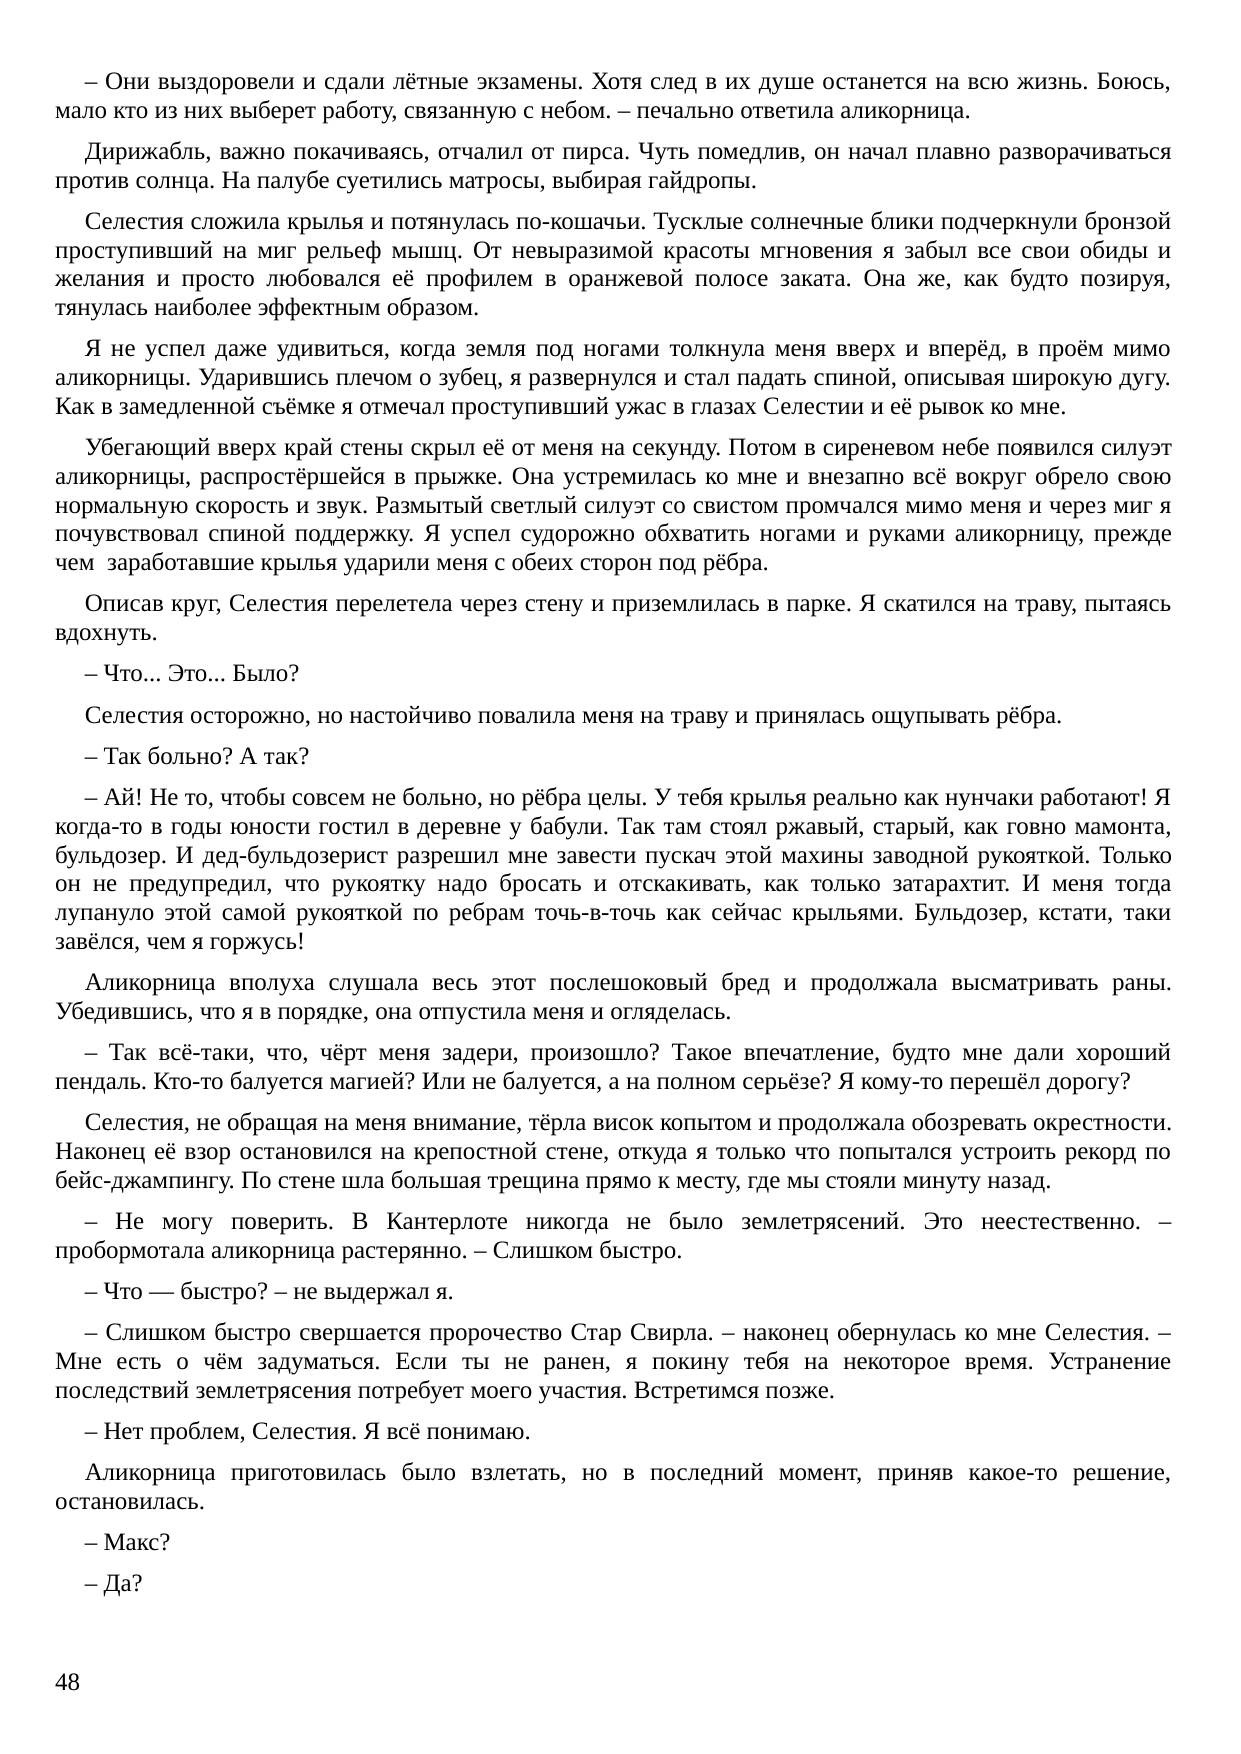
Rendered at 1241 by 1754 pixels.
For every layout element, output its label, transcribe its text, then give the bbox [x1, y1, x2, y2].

text Аликорница вполуха слушала весь этот послешоковый бред и продолжала высматривать раны. Убедившись, что я в порядке, она отпустила меня и огляделась. [55, 967, 1173, 1025]
text Дирижабль, важно покачиваясь, отчалил от пирса. Чуть помедлив, он начал плавно разворачиваться против солнца. На палубе суетились матросы, выбирая гайдропы. [55, 136, 1173, 193]
text Описав круг, Селестия перелетела через стену и приземлилась в парке. Я скатился на траву, пытаясь вдохнуть. [55, 588, 1173, 646]
text – Что — быстро? – не выдержал я. [55, 1276, 1173, 1305]
text – Макс? [55, 1527, 1173, 1556]
text – Они выздоровели и сдали лётные экзамены. Хотя след в их душе останется на всю жизнь. Боюсь, мало кто из них выберет работу, связанную с небом. – печально ответила аликорница. [55, 66, 1173, 123]
text – Слишком быстро свершается пророчество Стар Свирла. – наконец обернулась ко мне Селестия. – Мне есть о чём задуматься. Если ты не ранен, я покину тебя на некоторое время. Устранение последствий землетрясения потребует моего участия. Встретимся позже. [55, 1317, 1173, 1403]
text – Что... Это... Было? [55, 658, 1173, 687]
text – Не могу поверить. В Кантерлоте никогда не было землетрясений. Это неестественно. – пробормотала аликорница растерянно. – Слишком быстро. [55, 1206, 1173, 1263]
text Селестия осторожно, но настойчиво повалила меня на траву и принялась ощупывать рёбра. [55, 700, 1173, 728]
text Убегающий вверх край стены скрыл её от меня на секунду. Потом в сиреневом небе появился силуэт аликорницы, распростёршейся в прыжке. Она устремилась ко мне и внезапно всё вокруг обрело свою нормальную скорость и звук. Размытый светлый силуэт со свистом промчался мимо меня и через миг я почувствовал спиной поддержку. Я успел судорожно обхватить ногами и руками аликорницу, прежде чем заработавшие крылья ударили меня с обеих сторон под рёбра. [55, 432, 1173, 576]
text – Так всё-таки, что, чёрт меня задери, произошло? Такое впечатление, будто мне дали хороший пендаль. Кто-то балуется магией? Или не балуется, а на полном серьёзе? Я кому-то перешёл дорогу? [55, 1037, 1173, 1095]
text – Да? [55, 1568, 1173, 1597]
text Селестия, не обращая на меня внимание, тёрла висок копытом и продолжала обозревать окрестности. Наконец её взор остановился на крепостной стене, откуда я только что попытался устроить рекорд по бейс-джампингу. По стене шла большая трещина прямо к месту, где мы стояли минуту назад. [55, 1107, 1173, 1193]
text Аликорница приготовилась было взлетать, но в последний момент, приняв какое-то решение, остановилась. [55, 1457, 1173, 1515]
text – Ай! Не то, чтобы совсем не больно, но рёбра целы. У тебя крылья реально как нунчаки работают! Я когда-то в годы юности гостил в деревне у бабули. Так там стоял ржавый, старый, как говно мамонта, бульдозер. И дед-бульдозерист разрешил мне завести пускач этой махины заводной рукояткой. Только он не предупредил, что рукоятку надо бросать и отскакивать, как только затарахтит. И меня тогда лупануло этой самой рукояткой по ребрам точь-в-точь как сейчас крыльями. Бульдозер, кстати, таки завёлся, чем я горжусь! [55, 782, 1173, 955]
text – Так больно? А так? [55, 741, 1173, 770]
text Селестия сложила крылья и потянулась по-кошачьи. Тусклые солнечные блики подчеркнули бронзой проступивший на миг рельеф мышц. От невыразимой красоты мгновения я забыл все свои обиды и желания и просто любовался её профилем в оранжевой полосе заката. Она же, как будто позируя, тянулась наиболее эффектным образом. [55, 206, 1173, 321]
text Я не успел даже удивиться, когда земля под ногами толкнула меня вверх и вперёд, в проём мимо аликорницы. Ударившись плечом о зубец, я развернулся и стал падать спиной, описывая широкую дугу. Как в замедленной съёмке я отмечал проступивший ужас в глазах Селестии и её рывок ко мне. [55, 333, 1173, 420]
text – Нет проблем, Селестия. Я всё понимаю. [55, 1416, 1173, 1445]
